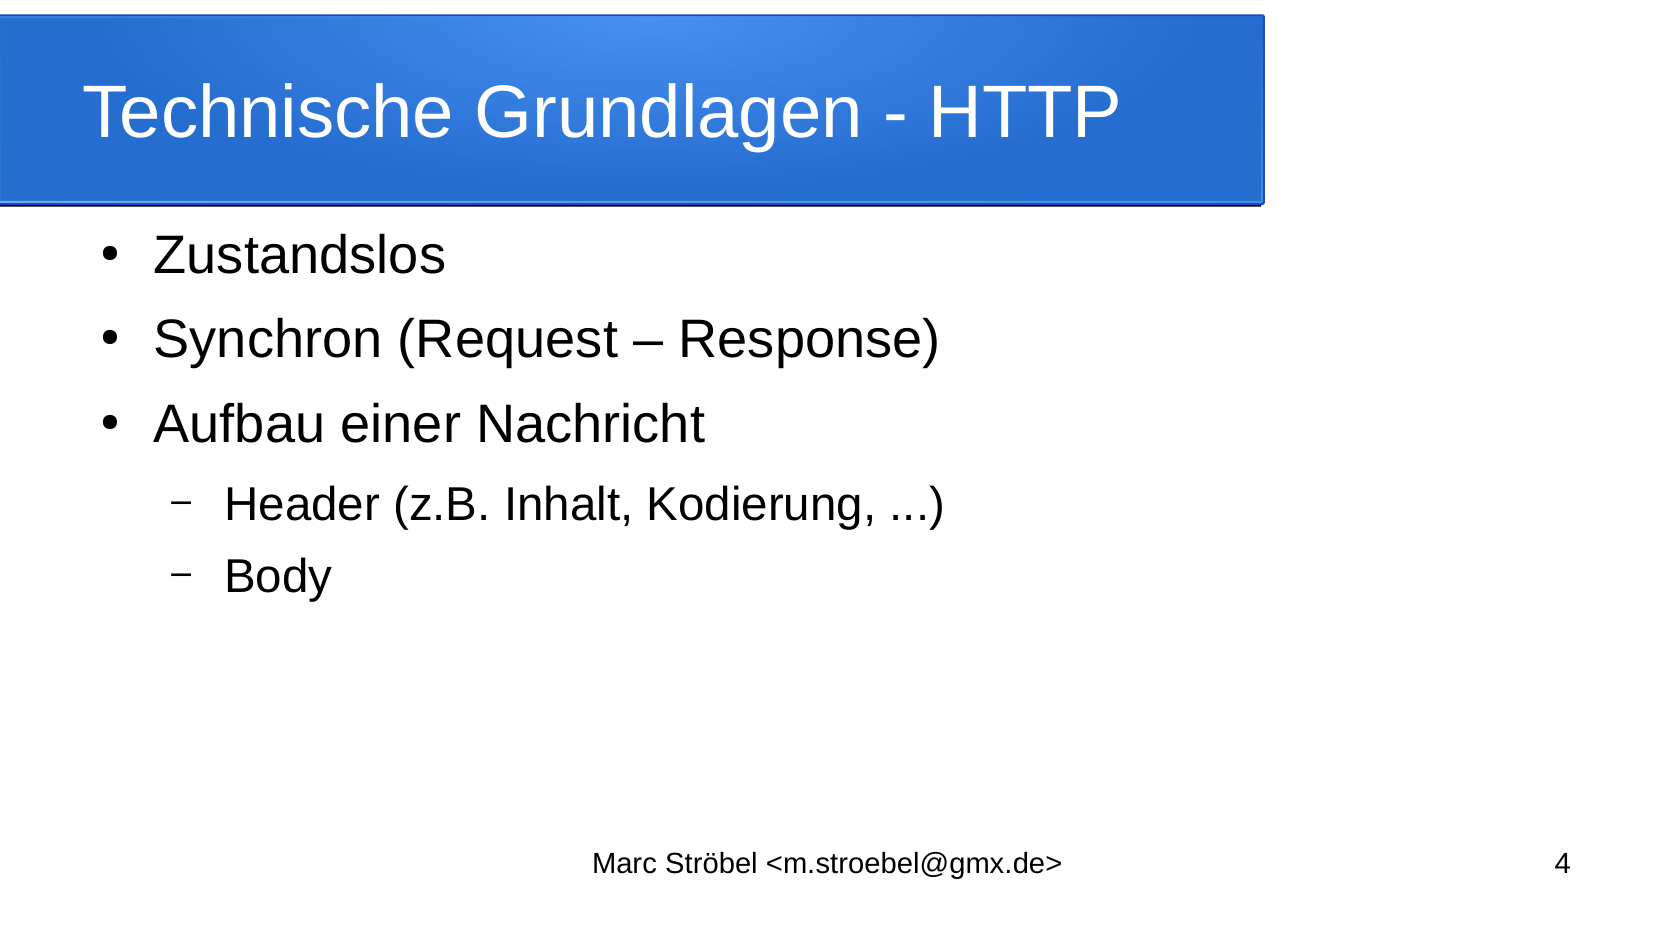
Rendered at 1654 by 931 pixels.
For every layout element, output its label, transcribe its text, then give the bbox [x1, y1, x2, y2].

title Technische Grundlagen - HTTP [82, 35, 1235, 189]
list Zustandslos Synchron (Request – Response) Aufbau einer Nachricht Header (z.B. Inhalt, Kodierung, ...) Body [82, 224, 1571, 764]
